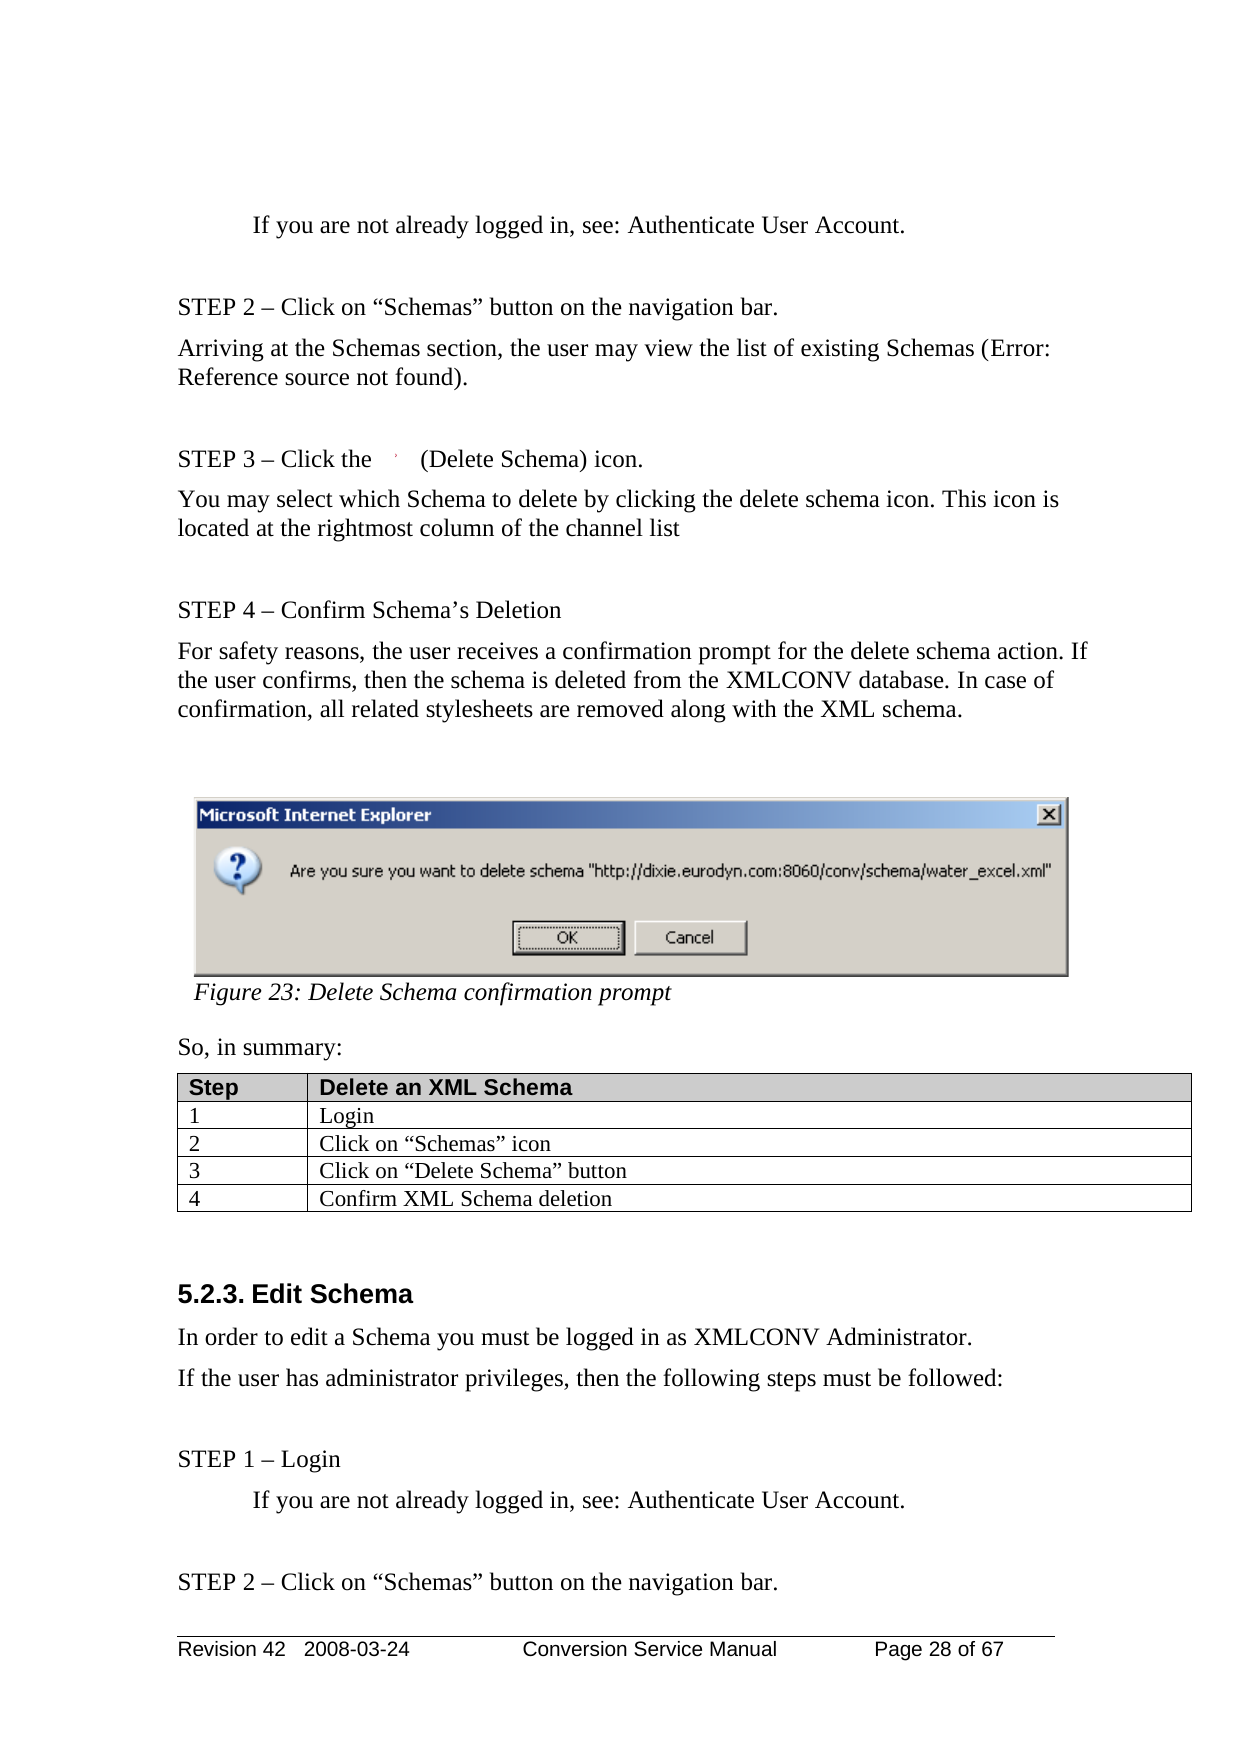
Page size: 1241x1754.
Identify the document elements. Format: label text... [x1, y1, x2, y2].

text So, in summary: [177, 1032, 1092, 1061]
text STEP 2 – Click on “Schemas” button on the navigation bar. [177, 292, 1092, 321]
subtitle Edit Schema [177, 1278, 1092, 1309]
text If the user has administrator privileges, then the following steps must be followed: [177, 1362, 1092, 1391]
table_cell 2 [178, 1129, 307, 1156]
picture [193, 797, 1069, 977]
text STEP 2 – Click on “Schemas” button on the navigation bar. [177, 1567, 1092, 1596]
table_header Step [178, 1074, 307, 1101]
table_cell 3 [178, 1157, 307, 1183]
table_cell 1 [178, 1102, 307, 1128]
text For safety reasons, the user receives a confirmation prompt for the delete schema action. If the user confirms, then the schema is deleted from the XMLCONV database. In case of confirmation, all related stylesheets are removed along with the XML schema. [177, 636, 1092, 723]
text Arriving at the Schemas section, the user may view the list of existing Schemas (). [177, 333, 1092, 391]
table_cell Login [308, 1102, 1191, 1128]
text STEP 4 – Confirm Schema’s Deletion [177, 595, 1092, 624]
table_cell Click on “Schemas” icon [308, 1129, 1191, 1156]
text In order to edit a Schema you must be logged in as XMLCONV Administrator. [177, 1322, 1092, 1351]
table_cell Confirm XML Schema deletion [308, 1185, 1191, 1211]
text STEP 1 – Login [177, 1444, 1092, 1473]
table_cell 4 [178, 1185, 307, 1211]
text STEP 3 – Click the (Delete Schema) icon. [177, 443, 1092, 472]
table_cell Click on “Delete Schema” button [308, 1157, 1191, 1183]
text You may select which Schema to delete by clicking the delete schema icon. This icon is located at the rightmost column of the channel list [177, 484, 1092, 542]
text Figure 23: Delete Schema confirmation prompt [194, 977, 1068, 1005]
text If you are not already logged in, see: Authenticate User Account. [177, 1485, 1092, 1514]
table_header Delete an XML Schema [308, 1074, 1191, 1101]
text If you are not already logged in, see: Authenticate User Account. [177, 210, 1092, 239]
